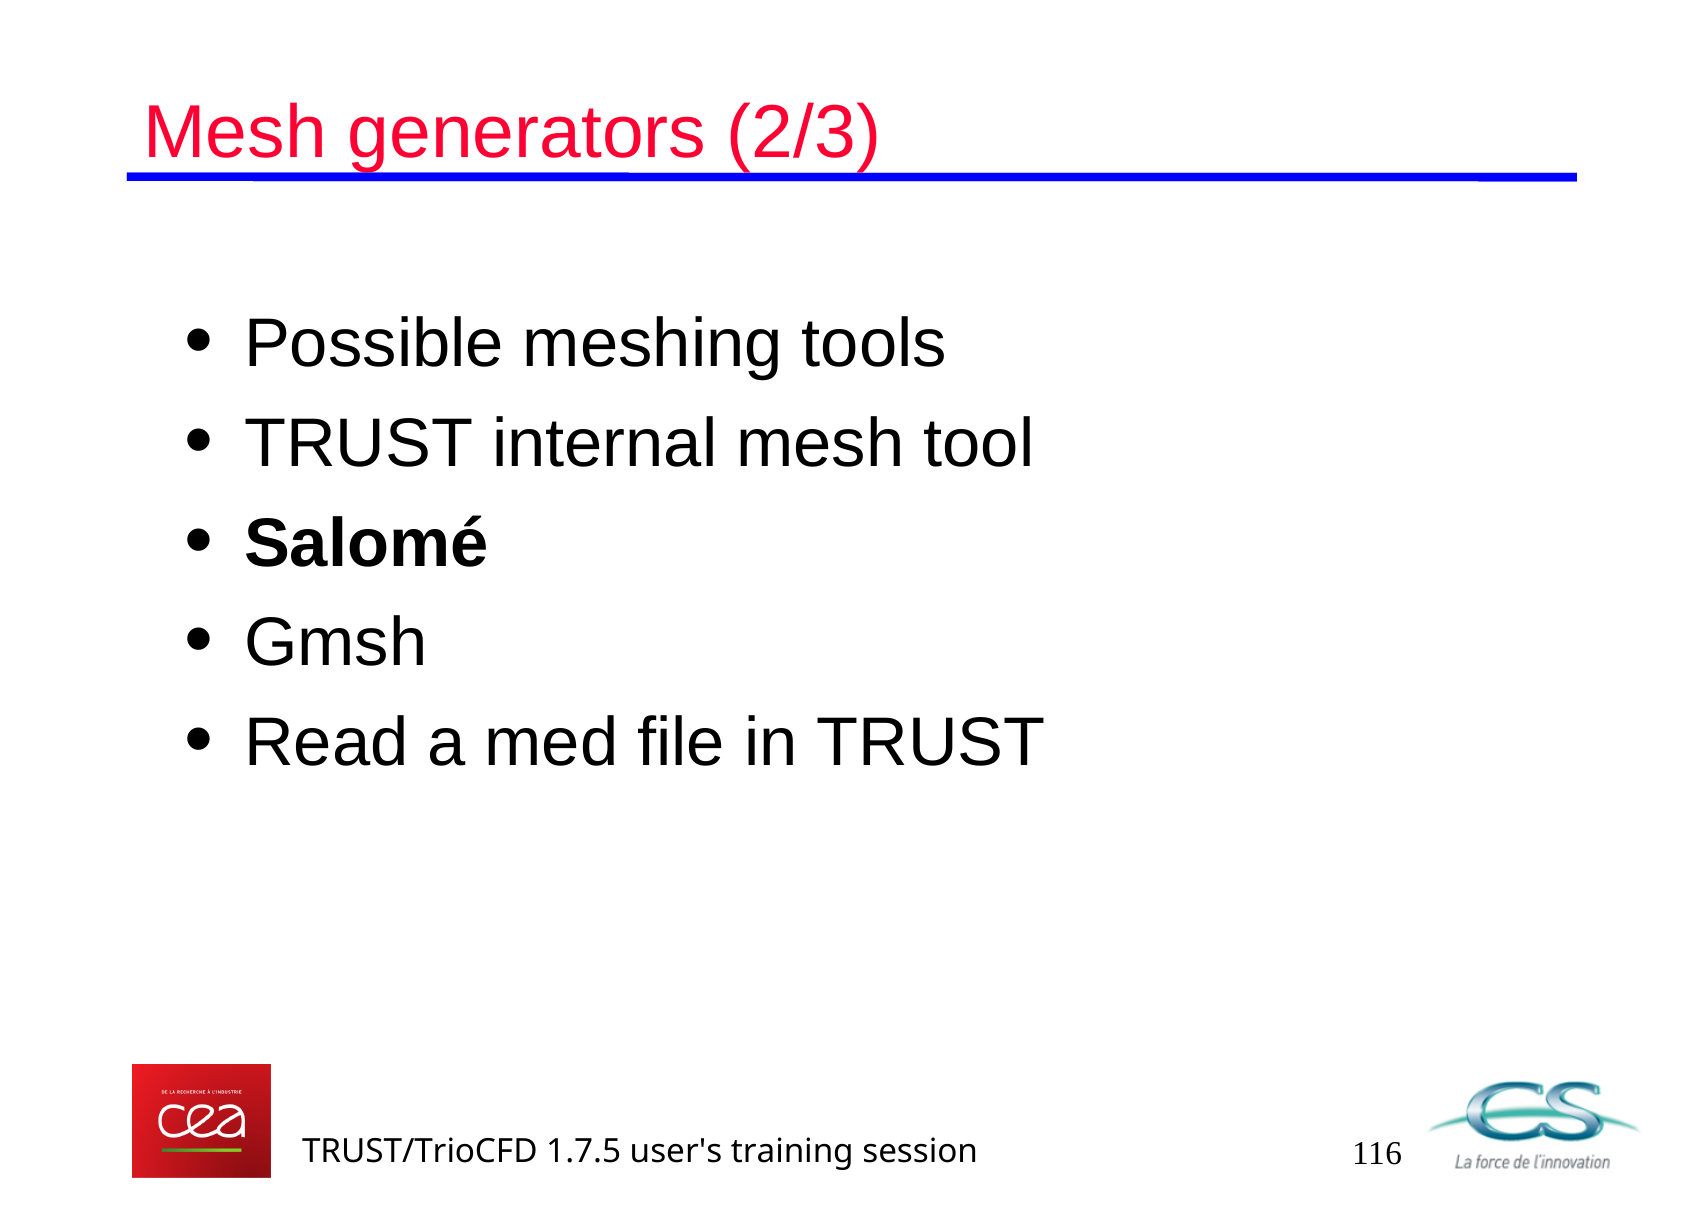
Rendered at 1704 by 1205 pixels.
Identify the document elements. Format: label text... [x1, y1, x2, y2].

picture [1423, 1072, 1648, 1179]
list Possible meshing tools TRUST internal mesh tool Salomé Gmsh Read a med file in TRUST [169, 290, 1353, 902]
picture [132, 1064, 271, 1178]
title Mesh generators (2/3) [127, 39, 1661, 215]
